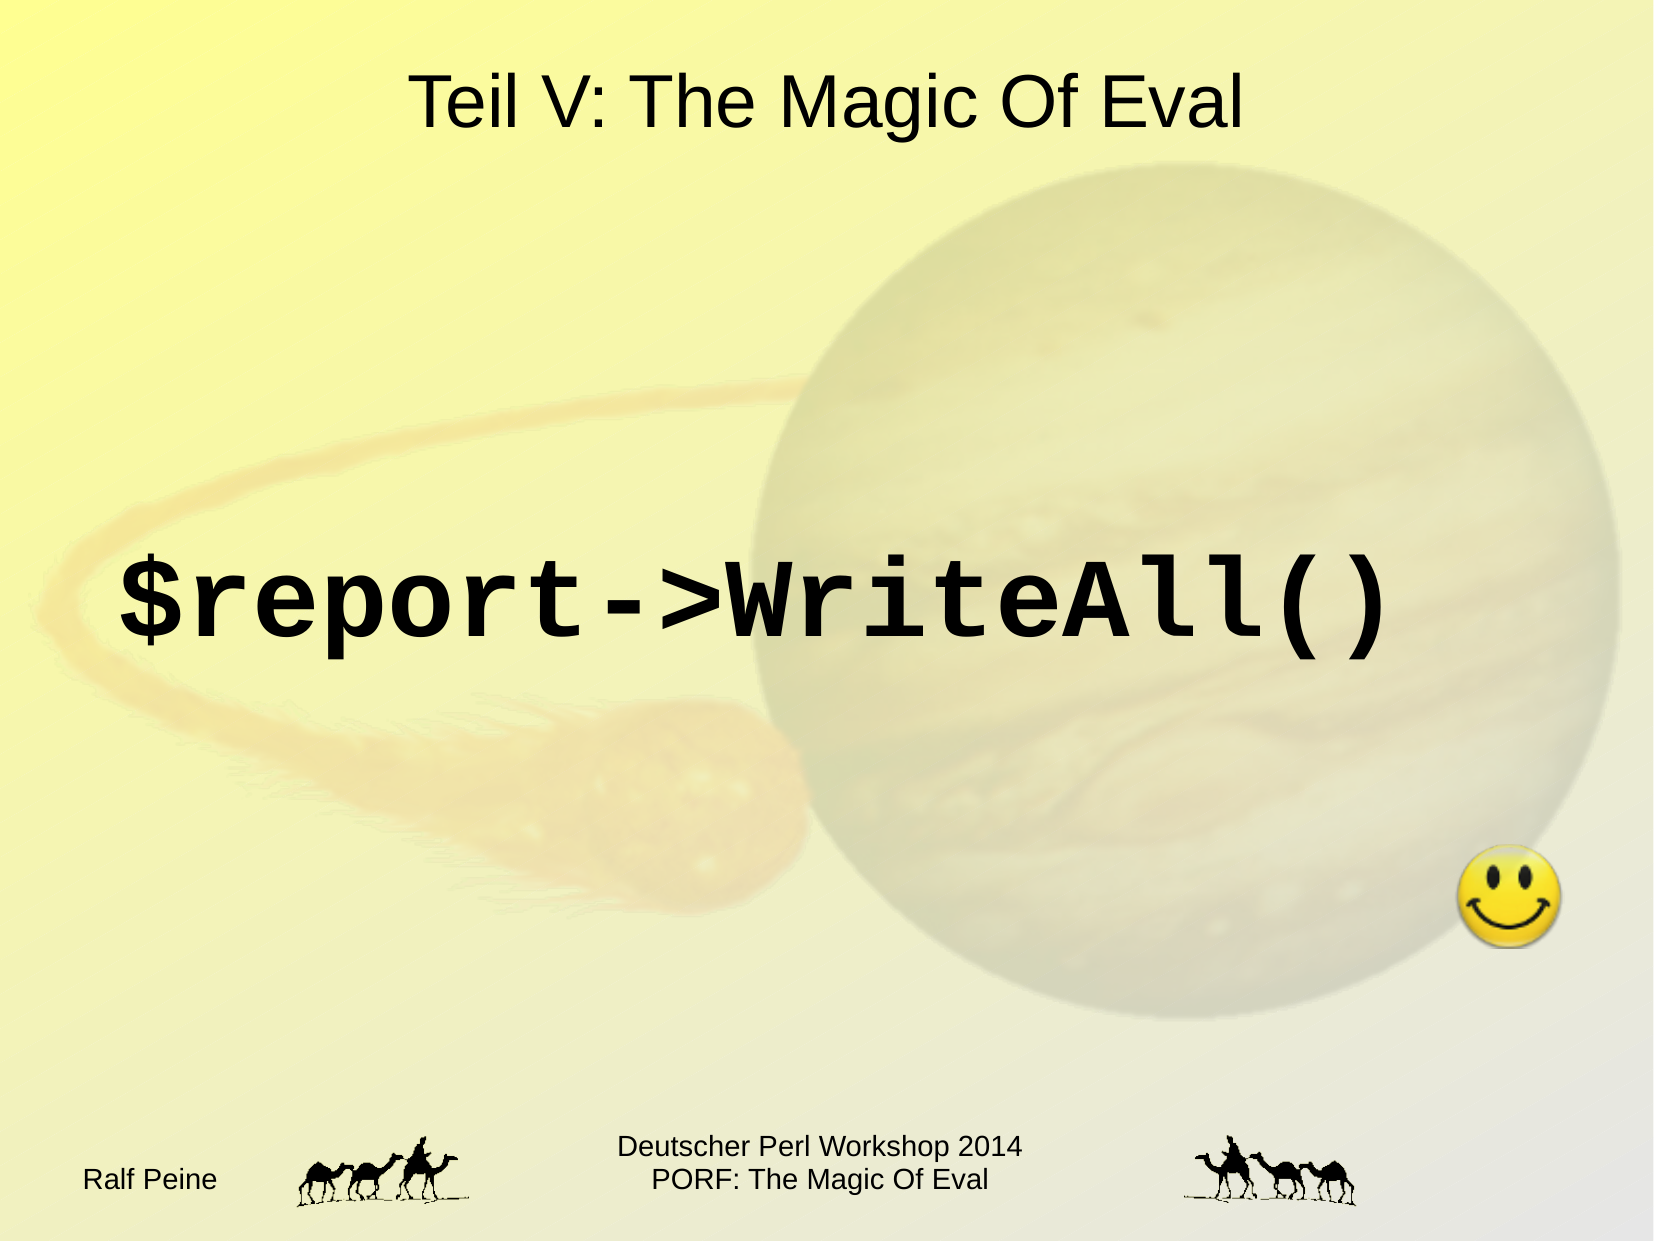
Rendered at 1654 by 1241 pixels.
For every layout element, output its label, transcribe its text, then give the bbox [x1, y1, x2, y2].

text_box $report->WriteAll() [103, 534, 1416, 678]
title Teil V: The Magic Of Eval [82, 49, 1571, 257]
picture [291, 1134, 469, 1214]
picture [3, 138, 1654, 1054]
picture [1184, 1133, 1362, 1213]
